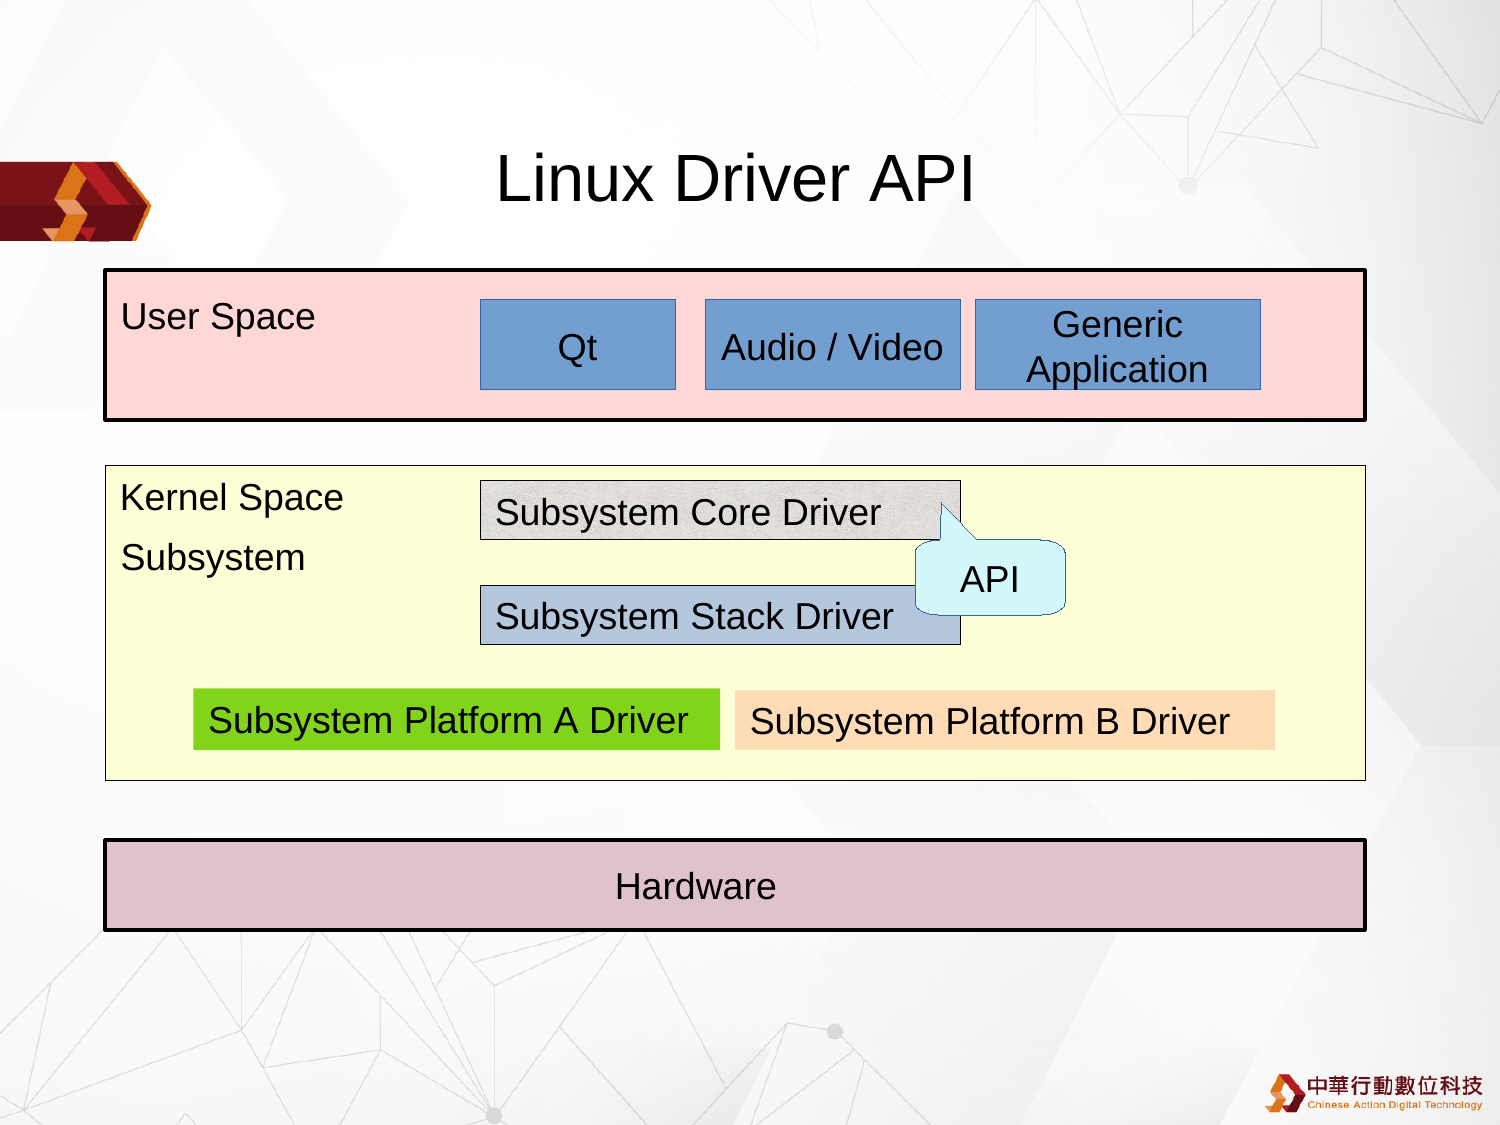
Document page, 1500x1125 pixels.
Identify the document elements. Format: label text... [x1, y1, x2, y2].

text_box Kernel Space [105, 465, 1366, 781]
text_box Audio / Video [705, 299, 961, 390]
text_box Subsystem Core Driver [480, 480, 961, 540]
text_box API [915, 502, 1066, 616]
title Linux Driver API [107, 101, 1367, 255]
text_box Qt [480, 299, 676, 390]
text_box Generic Application [975, 299, 1261, 390]
text_box Subsystem Platform A Driver [193, 688, 721, 751]
picture [0, 0, 1500, 1125]
text_box [105, 840, 1366, 931]
text_box Subsystem Stack Driver [480, 585, 961, 645]
text_box User Space [105, 285, 361, 346]
text_box [105, 270, 1366, 421]
text_box Subsystem Platform B Driver [735, 690, 1276, 750]
text_box Subsystem [105, 525, 361, 586]
text_box Hardware [600, 855, 855, 915]
